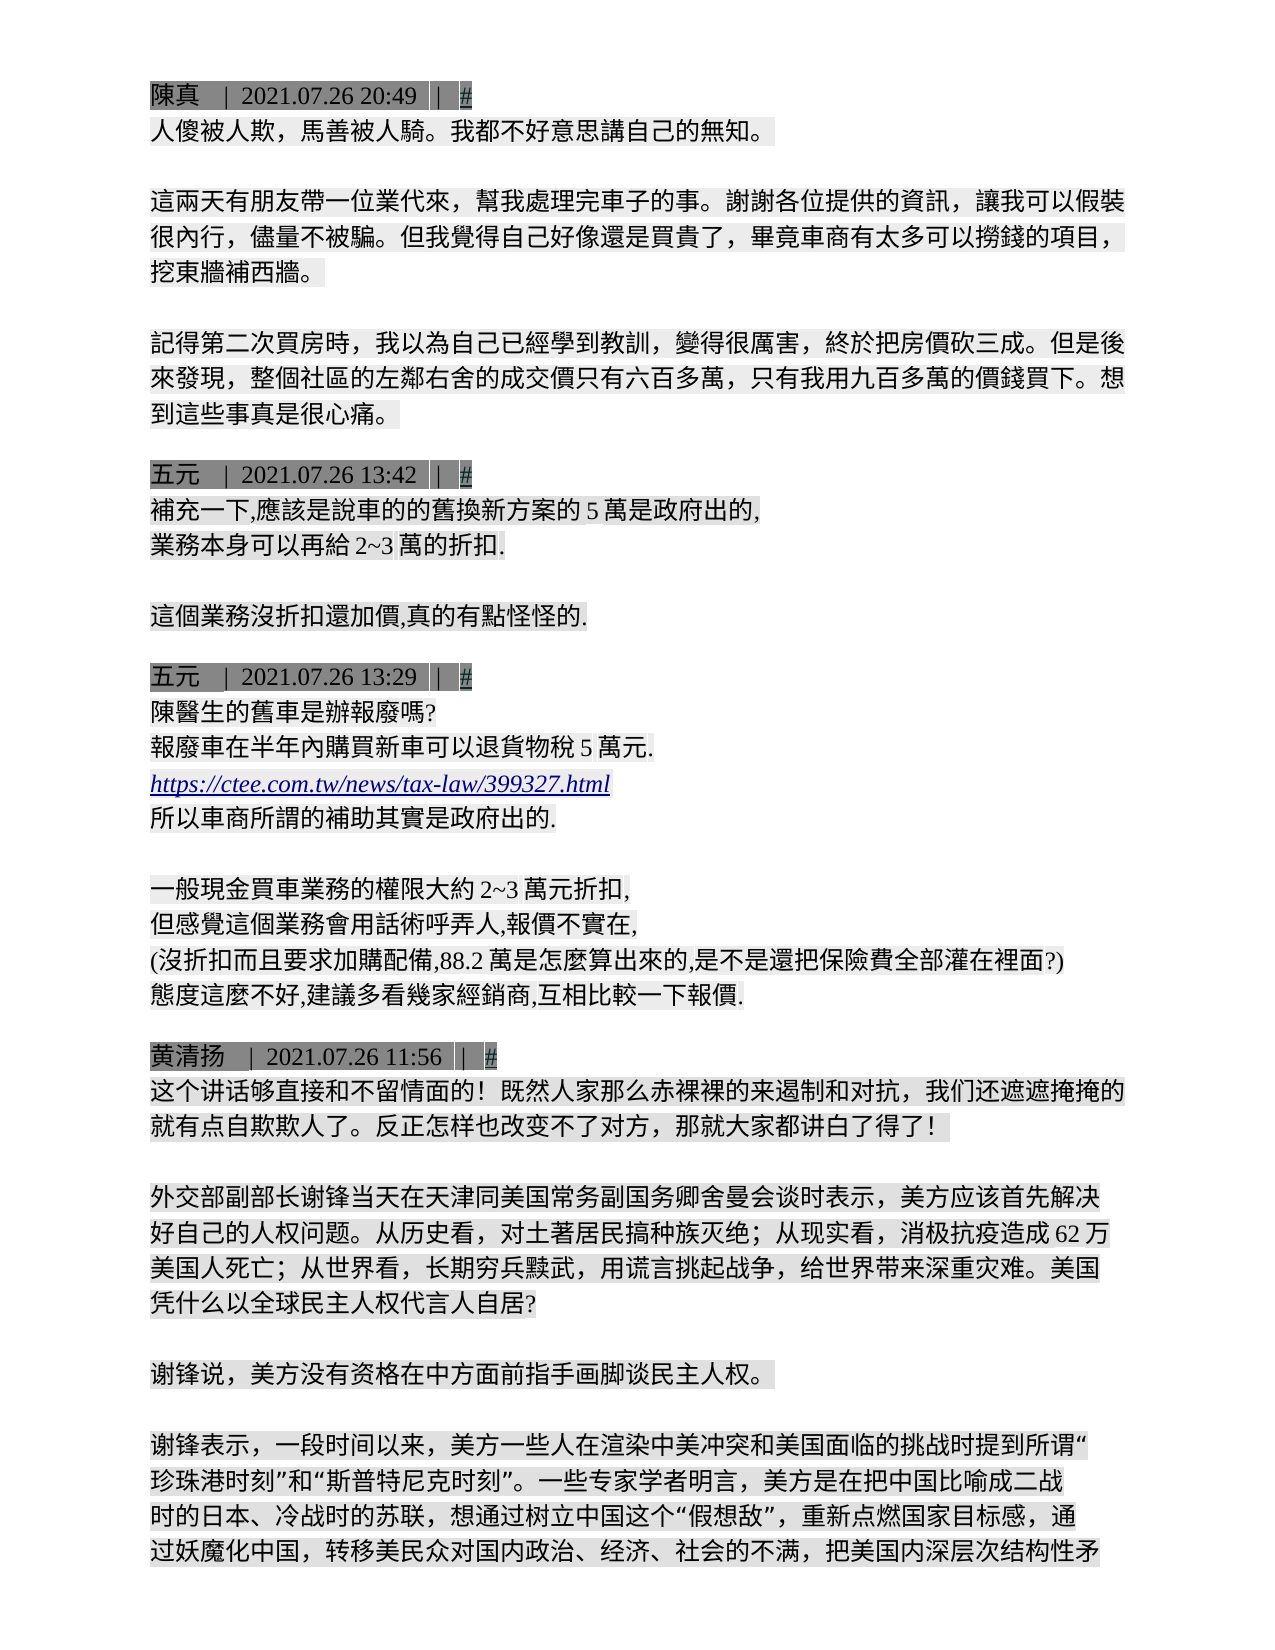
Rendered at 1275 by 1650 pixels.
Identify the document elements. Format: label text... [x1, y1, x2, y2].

text 補充一下,應該是說車的的舊換新方案的5萬是政府出的, 業務本身可以再給2~3萬的折扣. 這個業務沒折扣還加價,真的有點怪怪的. [150, 489, 1125, 631]
text 这个讲话够直接和不留情面的！既然人家那么赤裸裸的来遏制和对抗，我们还遮遮掩掩的就有点自欺欺人了。反正怎样也改变不了对方，那就大家都讲白了得了！ 外交部副部长谢锋当天在天津同美国常务副国务卿舍曼会谈时表示，美方应该首先解决 好自己的人权问题。从历史看，对土著居民搞种族灭绝；从现实看，消极抗疫造成62万 美国人死亡；从世界看，长期穷兵黩武，用谎言挑起战争，给世界带来深重灾难。美国 凭什么以全球民主人权代言人自居? 谢锋说，美方没有资格在中方面前指手画脚谈民主人权。 谢锋表示，一段时间以来，美方一些人在渲染中美冲突和美国面临的挑战时提到所谓“ 珍珠港时刻”和“斯普特尼克时刻”。一些专家学者明言，美方是在把中国比喻成二战 时的日本、冷战时的苏联，想通过树立中国这个“假想敌”，重新点燃国家目标感，通 过妖魔化中国，转移美民众对国内政治、经济、社会的不满，把美国内深层次结构性矛 [150, 1071, 1125, 1567]
text 人傻被人欺，馬善被人騎。我都不好意思講自己的無知。 這兩天有朋友帶一位業代來，幫我處理完車子的事。謝謝各位提供的資訊，讓我可以假裝很內行，儘量不被騙。但我覺得自己好像還是買貴了，畢竟車商有太多可以撈錢的項目，挖東牆補西牆。 記得第二次買房時，我以為自己已經學到教訓，變得很厲害，終於把房價砍三成。但是後來發現，整個社區的左鄰右舍的成交價只有六百多萬，只有我用九百多萬的價錢買下。想到這些事真是很心痛。 [150, 110, 1125, 429]
text 陳醫生的舊車是辦報廢嗎? 報廢車在半年內購買新車可以退貨物稅5萬元. https://ctee.com.tw/news/tax-law/399327.html 所以車商所謂的補助其實是政府出的. 一般現金買車業務的權限大約2~3萬元折扣, 但感覺這個業務會用話術呼弄人,報價不實在, (沒折扣而且要求加購配備,88.2萬是怎麼算出來的,是不是還把保險費全部灌在裡面?) 態度這麼不好,建議多看幾家經銷商,互相比較一下報價. [150, 692, 1125, 1010]
text 陳真 | 2021.07.26 20:49 | # [150, 75, 1125, 110]
text 五元 | 2021.07.26 13:29 | # [150, 656, 1125, 692]
text 五元 | 2021.07.26 13:42 | # [150, 454, 1125, 489]
text 黄清扬 | 2021.07.26 11:56 | # [150, 1035, 1125, 1071]
